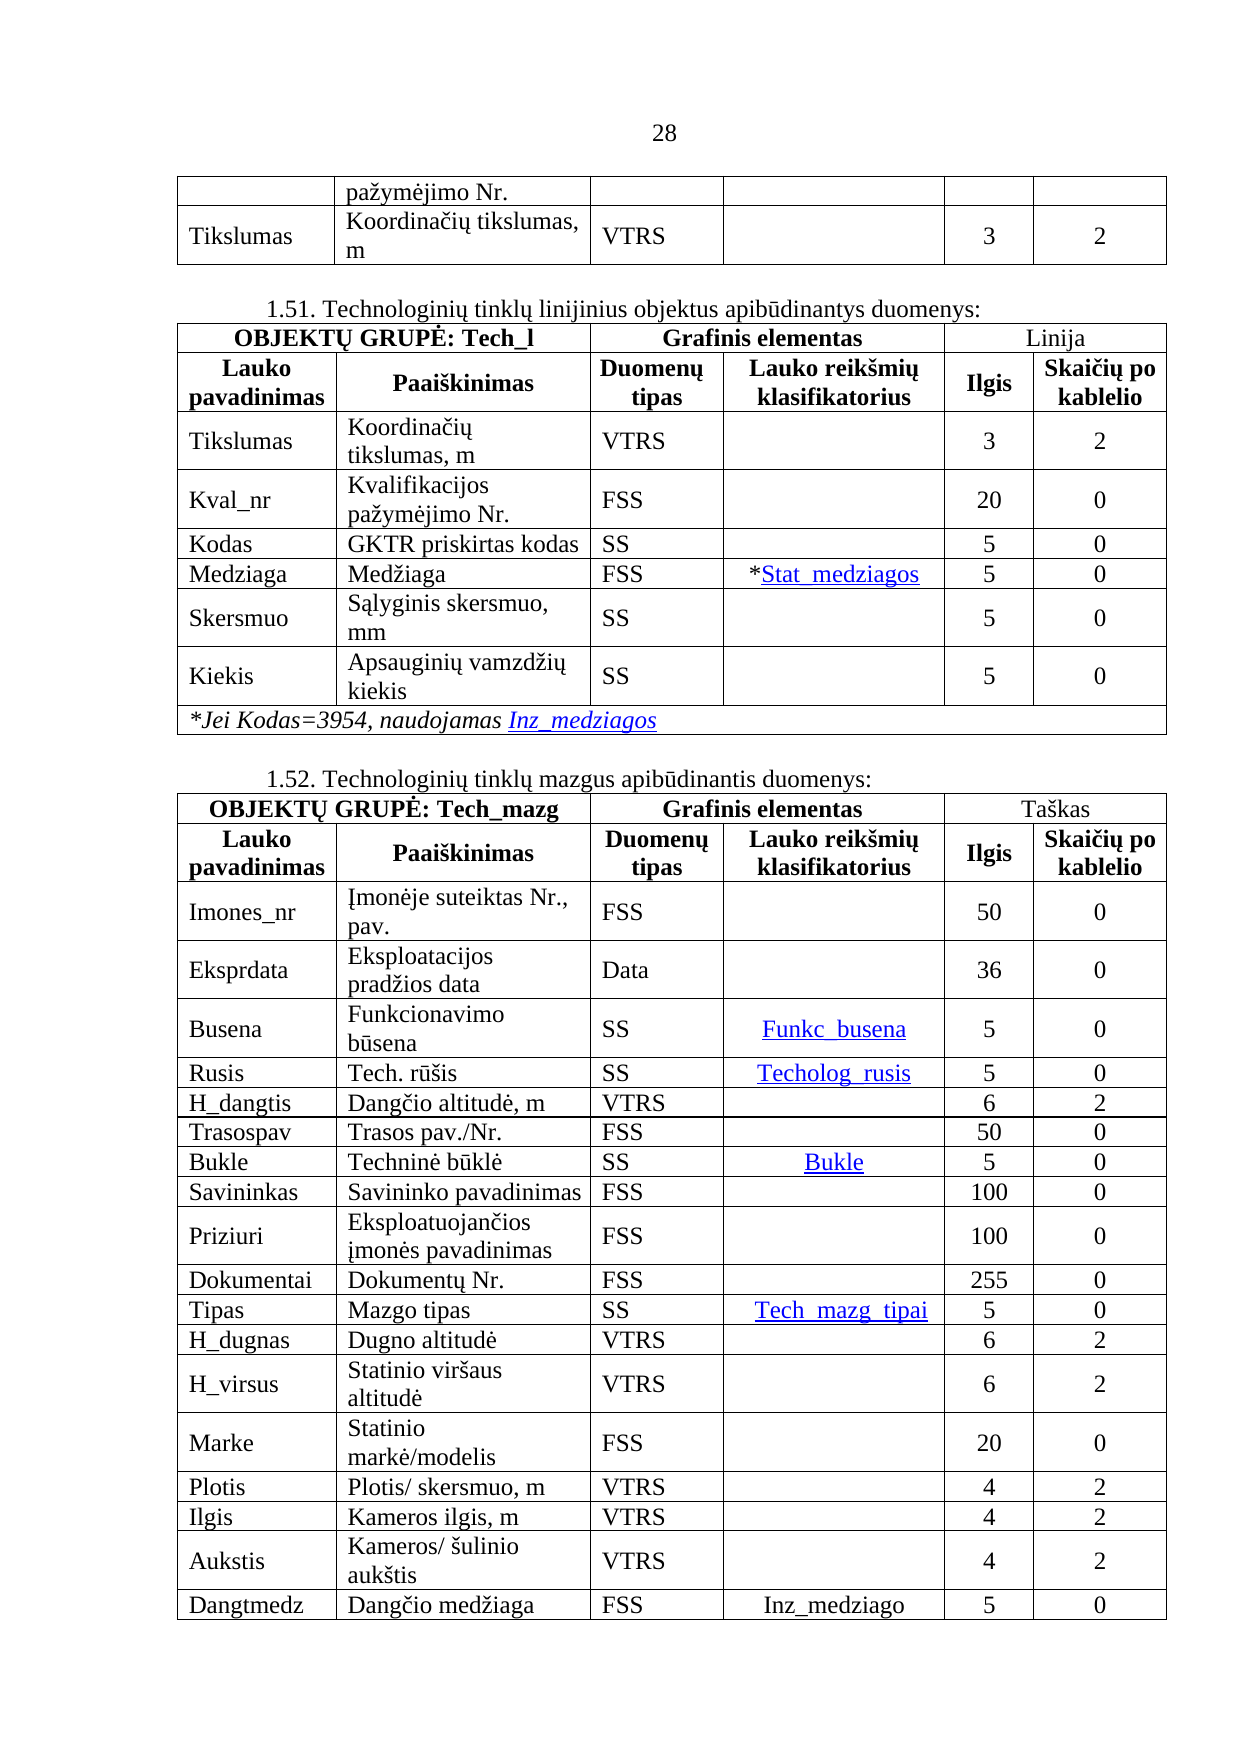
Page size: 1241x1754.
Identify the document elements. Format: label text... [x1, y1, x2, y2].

table_cell 5 [945, 1147, 1033, 1176]
table_header Grafinis elementas [591, 794, 944, 823]
table_cell Techolog_rusis [724, 1058, 944, 1087]
table_cell Funkcionavimo būsena [337, 999, 590, 1057]
table_cell [724, 647, 944, 704]
table_cell [724, 589, 944, 646]
table_header Taškas [945, 794, 1166, 823]
table_cell SS [591, 647, 723, 704]
table_cell [945, 177, 1033, 205]
table_cell VTRS [591, 206, 723, 264]
table_cell 0 [1034, 1177, 1166, 1206]
table_cell GKTR priskirtas kodas [337, 529, 590, 558]
table_cell 5 [945, 1295, 1033, 1324]
table_cell Ilgis [945, 824, 1033, 881]
table_cell Dangtmedz [178, 1590, 336, 1619]
table_cell 0 [1034, 1413, 1166, 1471]
table_cell 5 [945, 559, 1033, 587]
table_cell Statinio viršaus altitudė [337, 1355, 590, 1412]
table_cell FSS [591, 559, 723, 587]
table_cell Kvalifikacijos pažymėjimo Nr. [337, 470, 590, 528]
table_cell Įmonėje suteiktas Nr., pav. [337, 882, 590, 940]
table_cell SS [591, 529, 723, 558]
table_cell 2 [1034, 1531, 1166, 1589]
table_cell FSS [591, 1177, 723, 1206]
table_cell 2 [1034, 206, 1166, 264]
table_cell [724, 1177, 944, 1206]
table_cell SS [591, 589, 723, 646]
table_cell 0 [1034, 470, 1166, 528]
table_cell [724, 470, 944, 528]
table_cell H_virsus [178, 1355, 336, 1412]
table_cell 50 [945, 1118, 1033, 1146]
table_header OBJEKTŲ GRUPĖ: Tech_l [178, 324, 590, 352]
table_cell Apsauginių vamzdžių kiekis [337, 647, 590, 704]
table_cell Paaiškinimas [337, 353, 590, 411]
table_cell 50 [945, 882, 1033, 940]
table_cell 0 [1034, 1147, 1166, 1176]
table_cell Funkc_busena [724, 999, 944, 1057]
table_cell Duomenų tipas [591, 353, 723, 411]
table_cell 5 [945, 1058, 1033, 1087]
table_cell *Stat_medziagos [724, 559, 944, 587]
table_cell FSS [591, 1118, 723, 1146]
text 1.51. Technologinių tinklų linijinius objektus apibūdinantys duomenys: [177, 294, 1152, 322]
table_cell VTRS [591, 1325, 723, 1354]
table_cell [724, 1472, 944, 1501]
table_cell 0 [1034, 1118, 1166, 1146]
table_cell [724, 1355, 944, 1412]
table_cell 2 [1034, 1355, 1166, 1412]
table_cell FSS [591, 1207, 723, 1264]
table_cell [724, 1531, 944, 1589]
table_cell 5 [945, 999, 1033, 1057]
table_cell 0 [1034, 1295, 1166, 1324]
table_cell [724, 882, 944, 940]
table_cell SS [591, 1147, 723, 1176]
table_cell [724, 1118, 944, 1146]
table_cell 20 [945, 470, 1033, 528]
table_cell Lauko pavadinimas [178, 353, 336, 411]
table_cell Eksploatacijos pradžios data [337, 941, 590, 998]
table_cell 5 [945, 589, 1033, 646]
table_cell Lauko pavadinimas [178, 824, 336, 881]
table_cell VTRS [591, 1502, 723, 1530]
table_cell Tikslumas [178, 206, 334, 264]
table_cell FSS [591, 470, 723, 528]
table_cell Dangčio altitudė, m [337, 1088, 590, 1116]
table_cell Dugno altitudė [337, 1325, 590, 1354]
table_cell [724, 1502, 944, 1530]
table_cell VTRS [591, 412, 723, 469]
table_cell Dangčio medžiaga [337, 1590, 590, 1619]
table_cell 36 [945, 941, 1033, 998]
table_cell Medziaga [178, 559, 336, 587]
table_cell [591, 177, 723, 205]
table_cell 0 [1034, 1207, 1166, 1264]
table_cell 4 [945, 1531, 1033, 1589]
table_cell Tipas [178, 1295, 336, 1324]
table_cell [1034, 177, 1166, 205]
table_cell 2 [1034, 1472, 1166, 1501]
table_cell Priziuri [178, 1207, 336, 1264]
table_cell 100 [945, 1207, 1033, 1264]
table_cell Tech_mazg_tipai [724, 1295, 944, 1324]
table_cell FSS [591, 1265, 723, 1294]
table_cell FSS [591, 1413, 723, 1471]
table_cell 0 [1034, 1590, 1166, 1619]
table_cell [724, 941, 944, 998]
table_cell Bukle [724, 1147, 944, 1176]
table_cell Duomenų tipas [591, 824, 723, 881]
table_cell Kodas [178, 529, 336, 558]
table_cell 255 [945, 1265, 1033, 1294]
table_cell Eksploatuojančios įmonės pavadinimas [337, 1207, 590, 1264]
table_cell SS [591, 999, 723, 1057]
table_cell FSS [591, 1590, 723, 1619]
table_cell pažymėjimo Nr. [335, 177, 590, 205]
table_cell [724, 1265, 944, 1294]
table_cell [178, 177, 334, 205]
table_cell [724, 412, 944, 469]
table_cell Plotis/ skersmuo, m [337, 1472, 590, 1501]
table_cell SS [591, 1058, 723, 1087]
table_header Linija [945, 324, 1166, 352]
table_cell 2 [1034, 412, 1166, 469]
table_header Grafinis elementas [591, 324, 944, 352]
table_cell Savininko pavadinimas [337, 1177, 590, 1206]
table_cell [724, 177, 944, 205]
table_cell 2 [1034, 1502, 1166, 1530]
table_cell 6 [945, 1088, 1033, 1116]
table_cell Medžiaga [337, 559, 590, 587]
table_cell Imones_nr [178, 882, 336, 940]
table_cell Statinio markė/modelis [337, 1413, 590, 1471]
table_cell 3 [945, 206, 1033, 264]
table_cell [724, 529, 944, 558]
table_cell Techninė būklė [337, 1147, 590, 1176]
table_cell 100 [945, 1177, 1033, 1206]
table_cell VTRS [591, 1088, 723, 1116]
table_cell *Jei Kodas=3954, naudojamas Inz_medziagos [178, 706, 1166, 734]
table_cell Marke [178, 1413, 336, 1471]
table_cell Skaičių po kablelio [1034, 353, 1166, 411]
table_cell [724, 1207, 944, 1264]
table_cell 0 [1034, 941, 1166, 998]
table_cell Busena [178, 999, 336, 1057]
table_header OBJEKTŲ GRUPĖ: Tech_mazg [178, 794, 590, 823]
table_cell Inz_medziago [724, 1590, 944, 1619]
table_cell 0 [1034, 1265, 1166, 1294]
table_cell Data [591, 941, 723, 998]
table_cell Tikslumas [178, 412, 336, 469]
table_cell 2 [1034, 1325, 1166, 1354]
table_cell 20 [945, 1413, 1033, 1471]
table_cell [724, 1413, 944, 1471]
table_cell Paaiškinimas [337, 824, 590, 881]
table_cell Bukle [178, 1147, 336, 1176]
table_cell 3 [945, 412, 1033, 469]
table_cell Eksprdata [178, 941, 336, 998]
table_cell 0 [1034, 882, 1166, 940]
table_cell Ilgis [945, 353, 1033, 411]
table_cell Skersmuo [178, 589, 336, 646]
table_cell Kval_nr [178, 470, 336, 528]
table_cell 0 [1034, 647, 1166, 704]
table_cell Lauko reikšmių klasifikatorius [724, 353, 944, 411]
table_cell Koordinačių tikslumas, m [337, 412, 590, 469]
table_cell Trasos pav./Nr. [337, 1118, 590, 1146]
table_cell 5 [945, 647, 1033, 704]
table_cell Sąlyginis skersmuo, mm [337, 589, 590, 646]
table_cell 5 [945, 529, 1033, 558]
table_cell Plotis [178, 1472, 336, 1501]
table_cell 6 [945, 1355, 1033, 1412]
table_cell Kameros ilgis, m [337, 1502, 590, 1530]
table_cell VTRS [591, 1531, 723, 1589]
table_cell Trasospav [178, 1118, 336, 1146]
table_cell Mazgo tipas [337, 1295, 590, 1324]
table_cell 0 [1034, 999, 1166, 1057]
table_cell 0 [1034, 529, 1166, 558]
text 1.52. Technologinių tinklų mazgus apibūdinantis duomenys: [177, 764, 1152, 793]
table_cell [724, 1088, 944, 1116]
table_cell Lauko reikšmių klasifikatorius [724, 824, 944, 881]
table_cell Aukstis [178, 1531, 336, 1589]
table_cell Tech. rūšis [337, 1058, 590, 1087]
table_cell 4 [945, 1502, 1033, 1530]
table_cell [724, 206, 944, 264]
table_cell FSS [591, 882, 723, 940]
table_cell Dokumentai [178, 1265, 336, 1294]
table_cell H_dugnas [178, 1325, 336, 1354]
table_cell Kiekis [178, 647, 336, 704]
table_cell 0 [1034, 559, 1166, 587]
table_cell 4 [945, 1472, 1033, 1501]
table_cell 0 [1034, 1058, 1166, 1087]
table_cell 2 [1034, 1088, 1166, 1116]
table_cell SS [591, 1295, 723, 1324]
table_cell Savininkas [178, 1177, 336, 1206]
table_cell 0 [1034, 589, 1166, 646]
table_cell Skaičių po kablelio [1034, 824, 1166, 881]
table_cell 5 [945, 1590, 1033, 1619]
table_cell 6 [945, 1325, 1033, 1354]
table_cell [724, 1325, 944, 1354]
table_cell Ilgis [178, 1502, 336, 1530]
table_cell Rusis [178, 1058, 336, 1087]
table_cell VTRS [591, 1355, 723, 1412]
table_cell Dokumentų Nr. [337, 1265, 590, 1294]
table_cell H_dangtis [178, 1088, 336, 1116]
table_cell Koordinačių tikslumas, m [335, 206, 590, 264]
table_cell VTRS [591, 1472, 723, 1501]
table_cell Kameros/ šulinio aukštis [337, 1531, 590, 1589]
